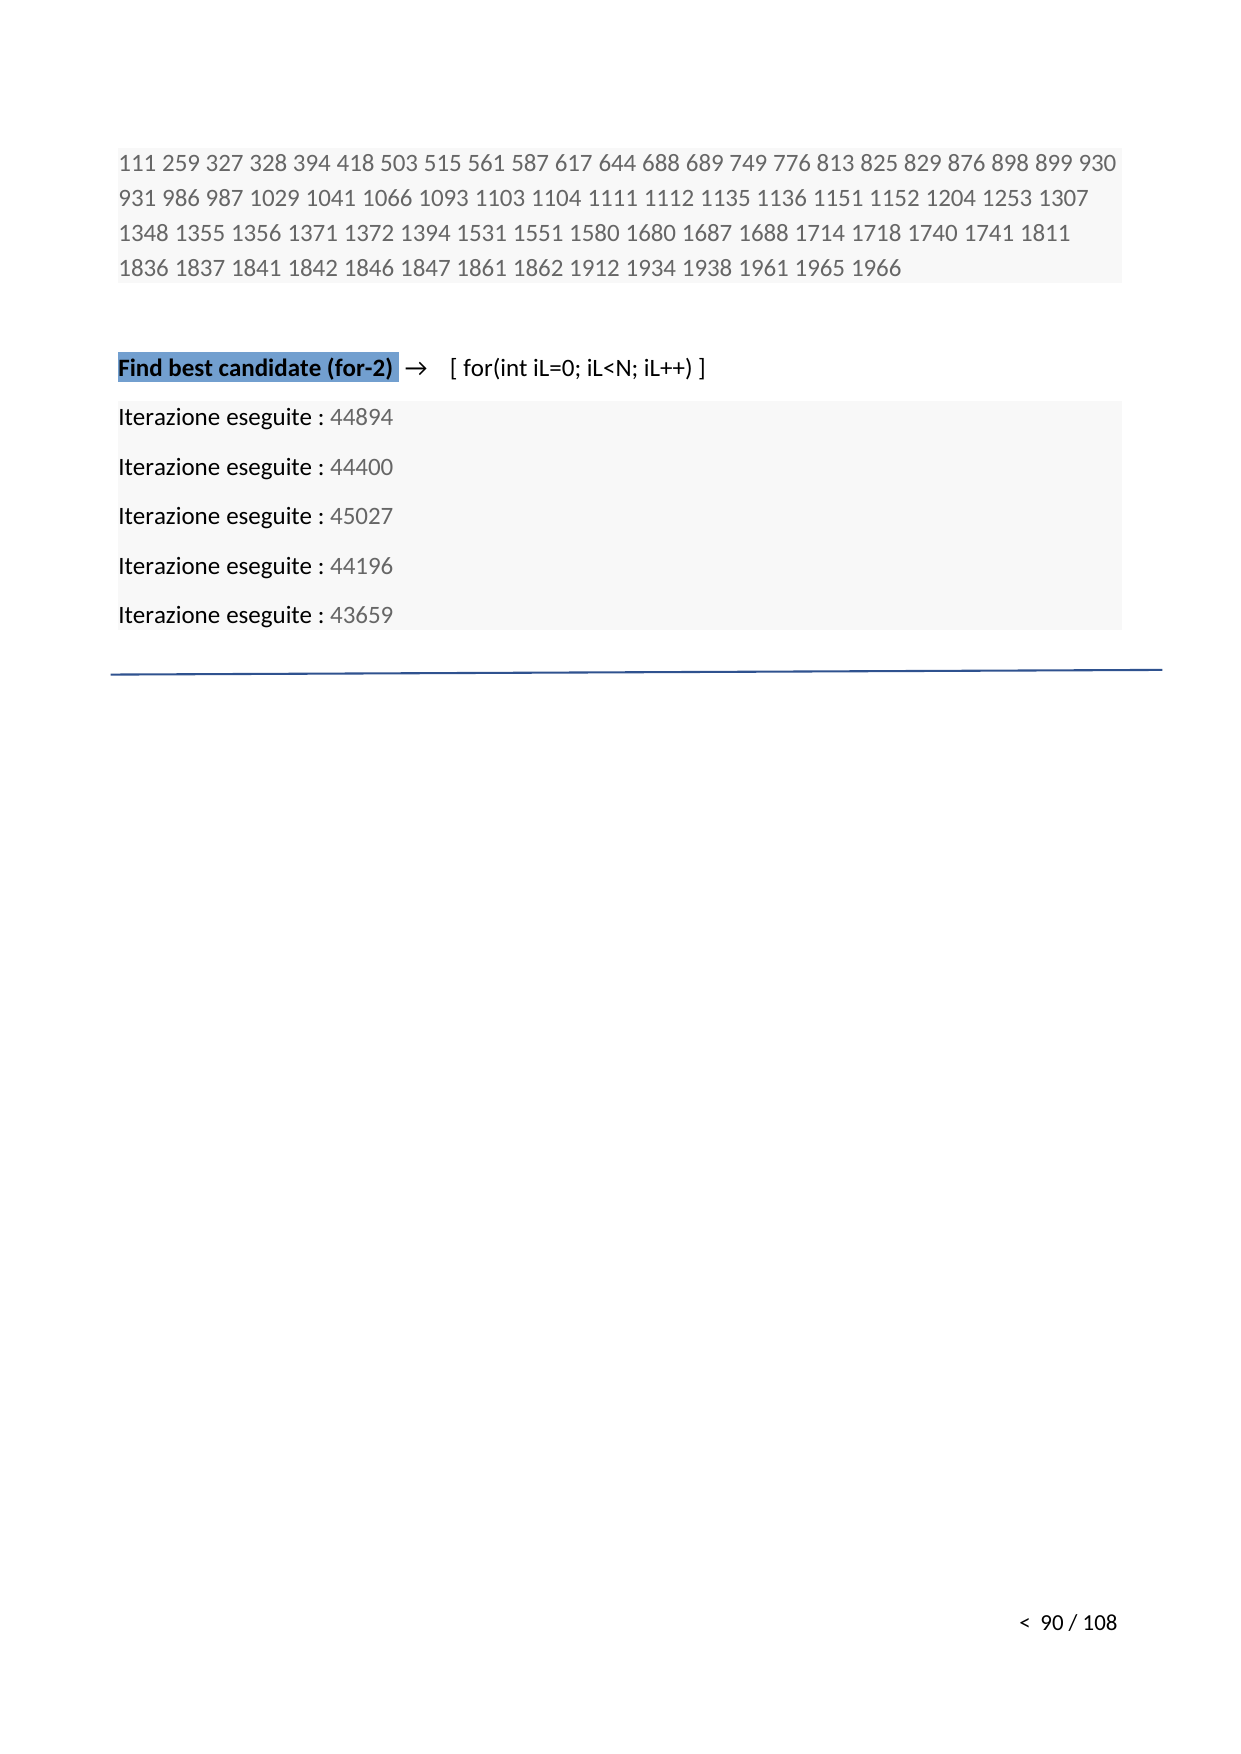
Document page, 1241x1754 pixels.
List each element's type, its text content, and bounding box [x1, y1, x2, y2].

text Iterazione eseguite : 44196 [118, 550, 1122, 581]
text Iterazione eseguite : 43659 [118, 600, 1122, 630]
text Iterazione eseguite : 45027 [118, 501, 1122, 531]
text Find best candidate (for-2) → [ for(int iL=0; iL<N; iL++) ] [118, 352, 1122, 382]
text Iterazione eseguite : 44894 [118, 401, 1122, 432]
text 111 259 327 328 394 418 503 515 561 587 617 644 688 689 749 776 813 825 829 876 898 899 930 931 986 987 1029 1041 1066 1093 1103 1104 1111 1112 1135 1136 1151 1152 1204 1253 1307 1348 1355 1356 1371 1372 1394 1531 1551 1580 1680 1687 1688 1714 1718 1740 1741 1811 1836 1837 1841 1842 1846 1847 1861 1862 1912 1934 1938 1961 1965 1966 [118, 148, 1122, 283]
text Iterazione eseguite : 44400 [118, 451, 1122, 481]
